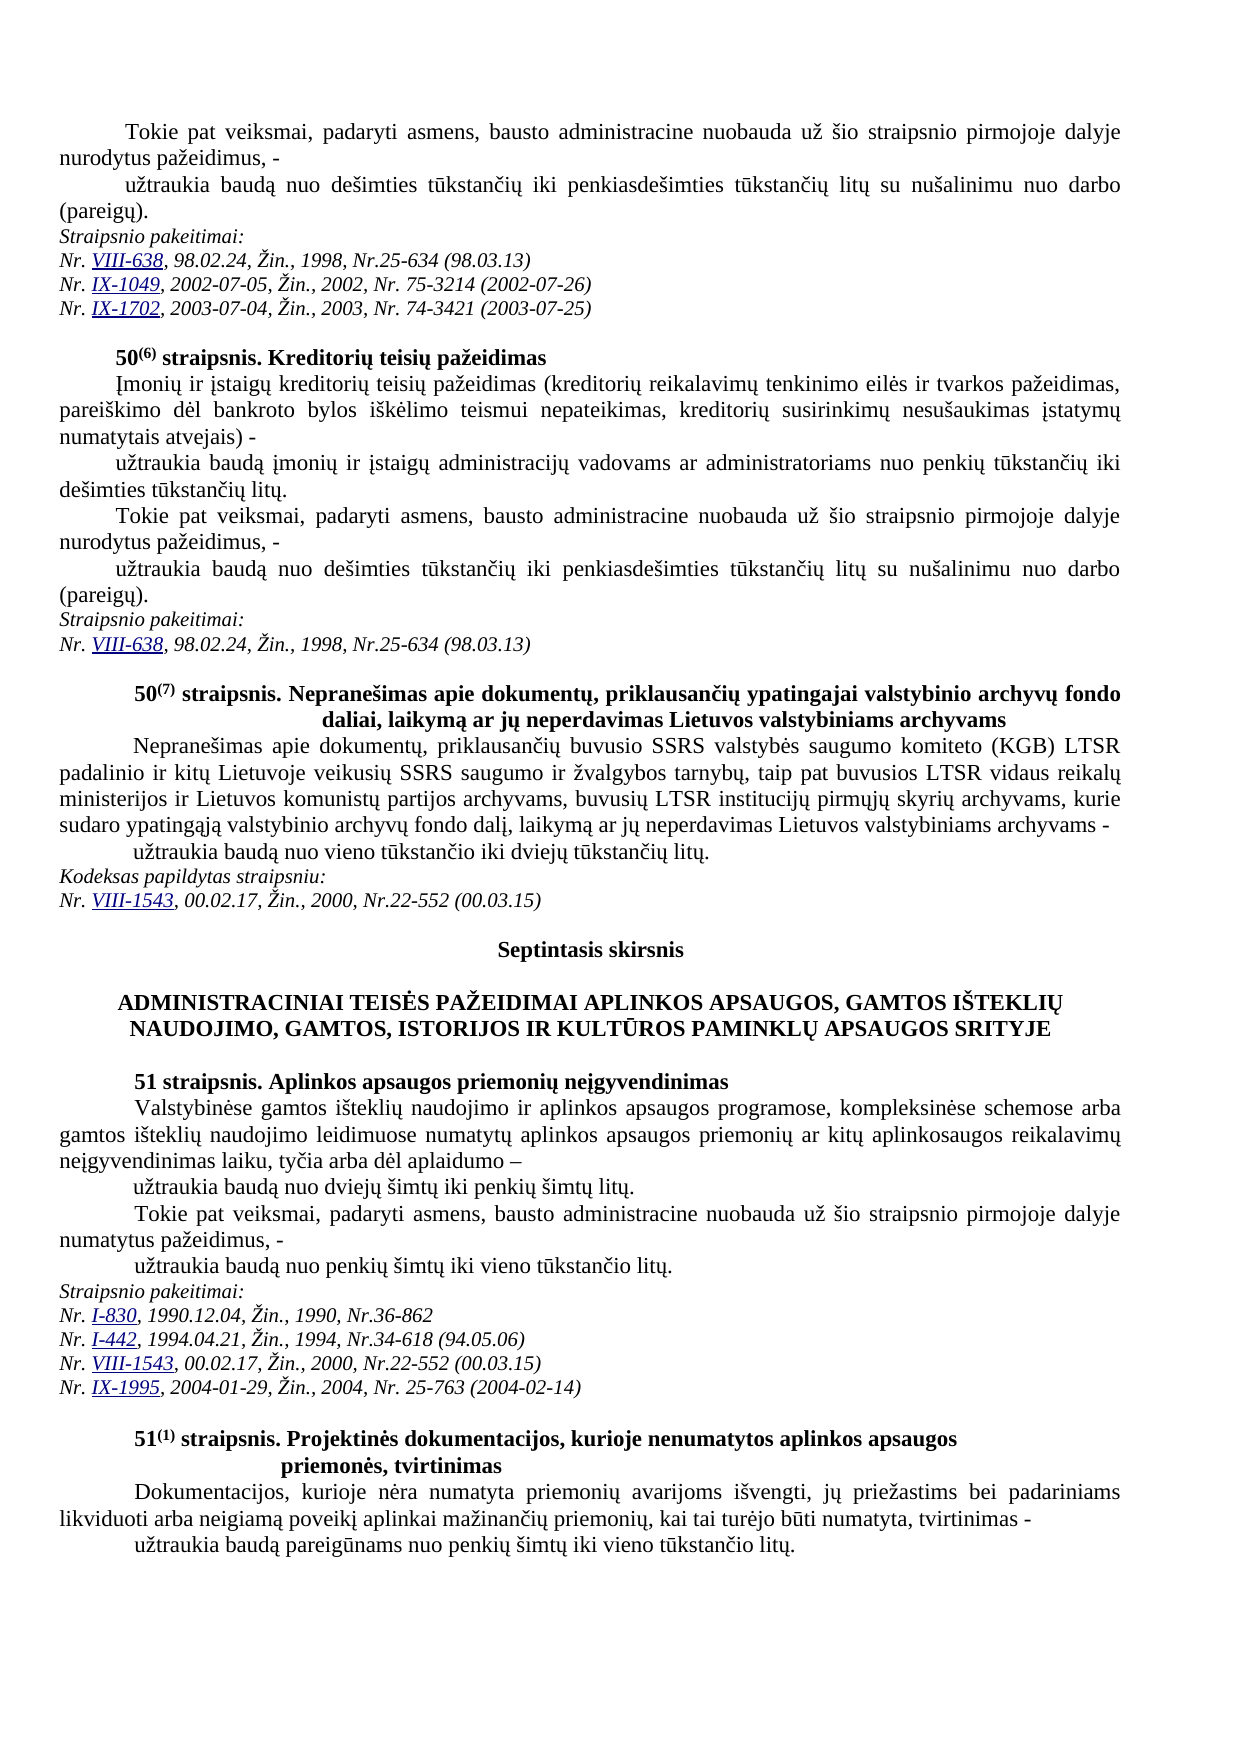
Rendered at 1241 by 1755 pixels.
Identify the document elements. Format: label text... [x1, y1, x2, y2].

text 50(6) straipsnis. Kreditorių teisių pažeidimas [59, 344, 1122, 370]
text Septintasis skirsnis [59, 936, 1122, 963]
text užtraukia baudą įmonių ir įstaigų administracijų vadovams ar administratoriams nuo penkių tūkstančių iki dešimties tūkstančių litų. [59, 449, 1122, 502]
text 50(7) straipsnis. Nepranešimas apie dokumentų, priklausančių ypatingajai valstybinio archyvų fondo daliai, laikymą ar jų neperdavimas Lietuvos valstybiniams archyvams [134, 679, 1122, 732]
text Tokie pat veiksmai, padaryti asmens, bausto administracine nuobauda už šio straipsnio pirmojoje dalyje nurodytus pažeidimus, - [59, 502, 1122, 555]
text užtraukia baudą nuo penkių šimtų iki vieno tūkstančio litų. [59, 1252, 1122, 1279]
text Nr. VIII-638, 98.02.24, Žin., 1998, Nr.25-634 (98.03.13) [59, 631, 1122, 656]
text ADMINISTRACINIAI TEISĖS PAŽEIDIMAI APLINKOS APSAUGOS, GAMTOS IŠTEKLIŲ [59, 989, 1122, 1015]
text Valstybinėse gamtos išteklių naudojimo ir aplinkos apsaugos programose, kompleksinėse schemose arba gamtos išteklių naudojimo leidimuose numatytų aplinkos apsaugos priemonių ar kitų aplinkosaugos reikalavimų neįgyvendinimas laiku, tyčia arba dėl aplaidumo – [59, 1094, 1122, 1173]
text Nr. I-442, 1994.04.21, Žin., 1994, Nr.34-618 (94.05.06) [59, 1327, 1122, 1351]
text Nr. I-830, 1990.12.04, Žin., 1990, Nr.36-862 [59, 1303, 1122, 1327]
text Dokumentacijos, kurioje nėra numatyta priemonių avarijoms išvengti, jų priežastims bei padariniams likviduoti arba neigiamą poveikį aplinkai mažinančių priemonių, kai tai turėjo būti numatyta, tvirtinimas - [59, 1478, 1122, 1531]
text Nepranešimas apie dokumentų, priklausančių buvusio SSRS valstybės saugumo komiteto (KGB) LTSR padalinio ir kitų Lietuvoje veikusių SSRS saugumo ir žvalgybos tarnybų, taip pat buvusios LTSR vidaus reikalų ministerijos ir Lietuvos komunistų partijos archyvams, buvusių LTSR institucijų pirmųjų skyrių archyvams, kurie sudaro ypatingąją valstybinio archyvų fondo dalį, laikymą ar jų neperdavimas Lietuvos valstybiniams archyvams - [59, 732, 1122, 838]
text užtraukia baudą nuo dviejų šimtų iki penkių šimtų litų. [59, 1173, 1122, 1200]
text 51 straipsnis. Aplinkos apsaugos priemonių neįgyvendinimas [59, 1068, 1122, 1094]
text Nr. VIII-638, 98.02.24, Žin., 1998, Nr.25-634 (98.03.13) [59, 248, 1122, 272]
text Straipsnio pakeitimai: [59, 223, 1122, 248]
text Tokie pat veiksmai, padaryti asmens, bausto administracine nuobauda už šio straipsnio pirmojoje dalyje nurodytus pažeidimus, - [59, 118, 1122, 171]
text NAUDOJIMO, GAMTOS, ISTORIJOS IR KULTŪROS PAMINKLŲ APSAUGOS SRITYJE [59, 1015, 1122, 1042]
text užtraukia baudą nuo dešimties tūkstančių iki penkiasdešimties tūkstančių litų su nušalinimu nuo darbo (pareigų). [59, 171, 1122, 223]
text užtraukia baudą nuo dešimties tūkstančių iki penkiasdešimties tūkstančių litų su nušalinimu nuo darbo (pareigų). [59, 555, 1122, 607]
text Straipsnio pakeitimai: [59, 1279, 1122, 1303]
text užtraukia baudą nuo vieno tūkstančio iki dviejų tūkstančių litų. [59, 838, 1122, 864]
text Įmonių ir įstaigų kreditorių teisių pažeidimas (kreditorių reikalavimų tenkinimo eilės ir tvarkos pažeidimas, pareiškimo dėl bankroto bylos iškėlimo teismui nepateikimas, kreditorių susirinkimų nesušaukimas įstatymų numatytais atvejais) - [59, 370, 1122, 449]
text Nr. IX-1995, 2004-01-29, Žin., 2004, Nr. 25-763 (2004-02-14) [59, 1375, 1122, 1399]
text Nr. IX-1049, 2002-07-05, Žin., 2002, Nr. 75-3214 (2002-07-26) [59, 272, 1122, 296]
text priemonės, tvirtinimas [281, 1452, 1122, 1478]
text Straipsnio pakeitimai: [59, 607, 1122, 631]
text Nr. VIII-1543, 00.02.17, Žin., 2000, Nr.22-552 (00.03.15) [59, 888, 1122, 912]
text Kodeksas papildytas straipsniu: [59, 864, 1122, 888]
text Tokie pat veiksmai, padaryti asmens, bausto administracine nuobauda už šio straipsnio pirmojoje dalyje numatytus pažeidimus, - [59, 1200, 1122, 1252]
text Nr. IX-1702, 2003-07-04, Žin., 2003, Nr. 74-3421 (2003-07-25) [59, 296, 1122, 320]
text užtraukia baudą pareigūnams nuo penkių šimtų iki vieno tūkstančio litų. [59, 1531, 1122, 1557]
text 51(1) straipsnis. Projektinės dokumentacijos, kurioje nenumatytos aplinkos apsaugos [134, 1426, 1122, 1452]
text Nr. VIII-1543, 00.02.17, Žin., 2000, Nr.22-552 (00.03.15) [59, 1351, 1122, 1375]
